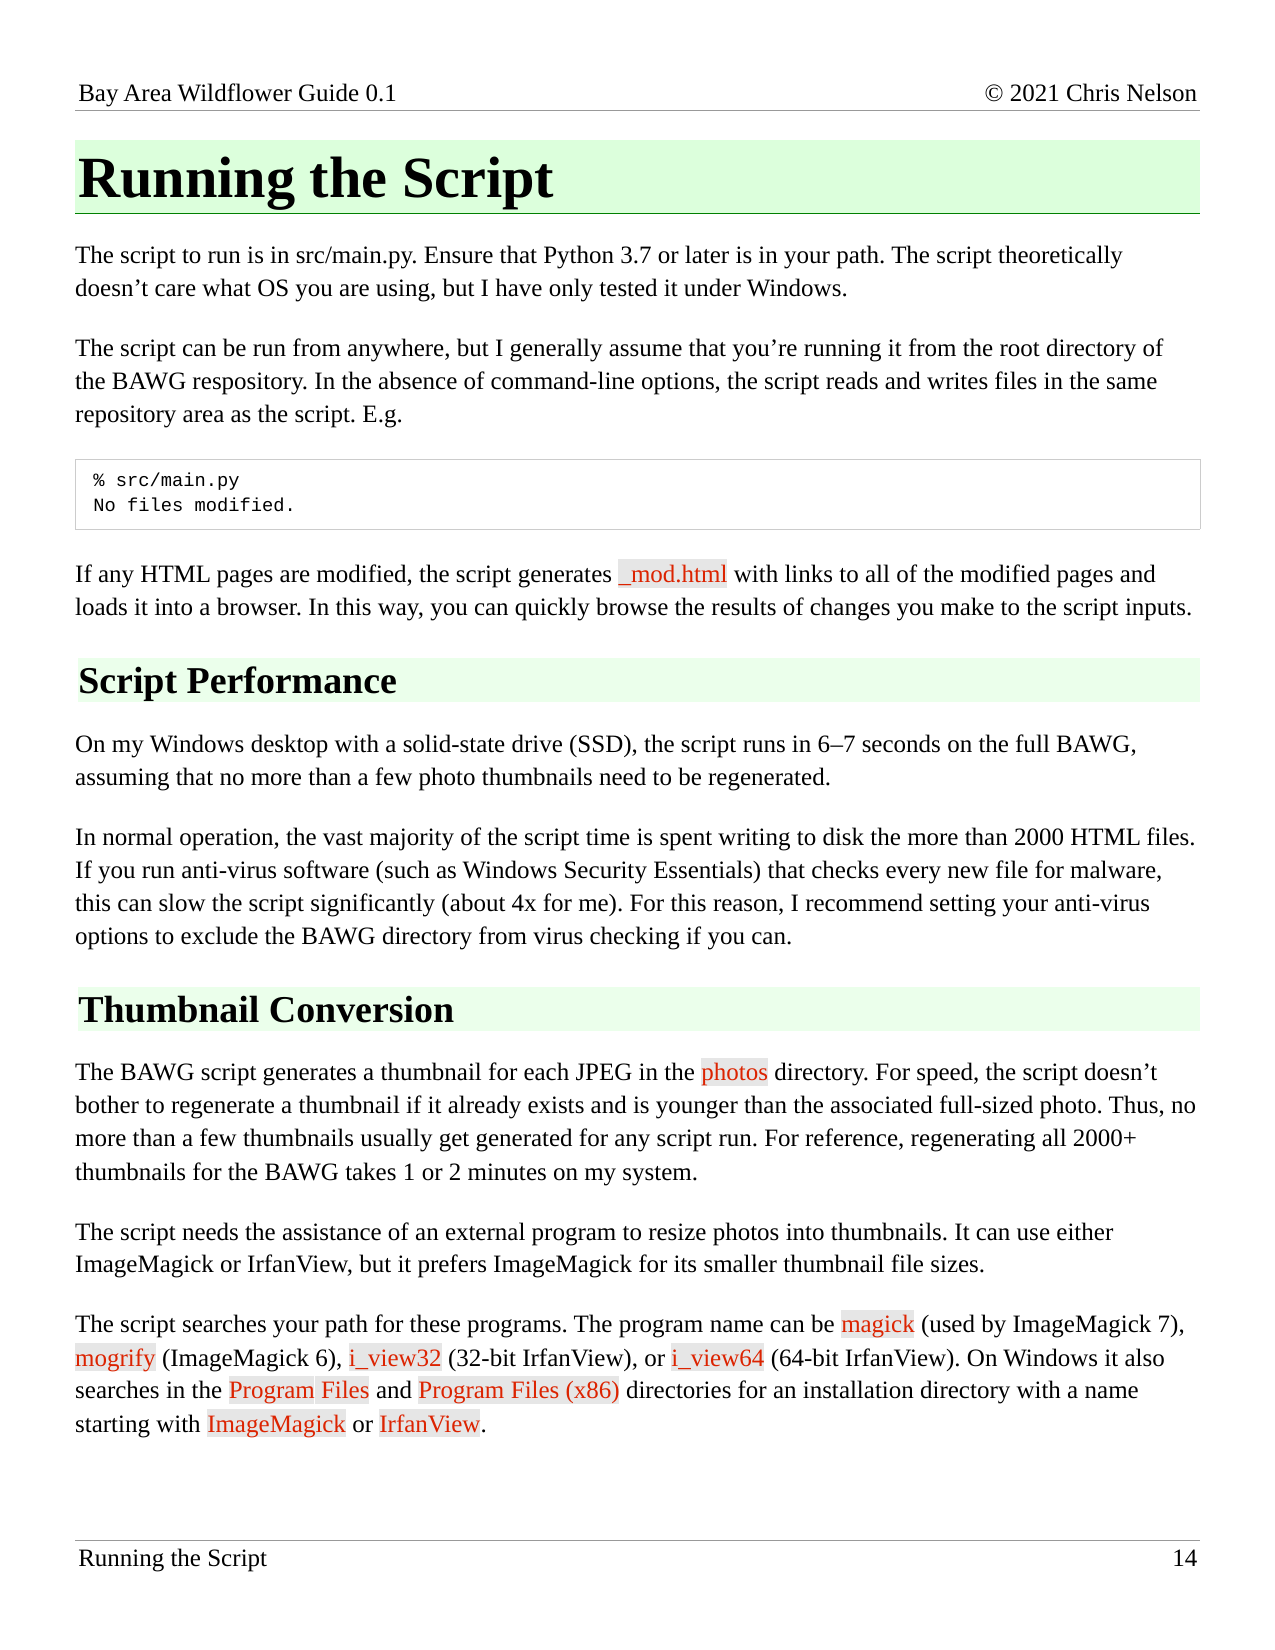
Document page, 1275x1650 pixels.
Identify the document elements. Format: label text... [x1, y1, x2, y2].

subtitle Running the Script [75, 140, 1200, 213]
text % src/main.py [76, 460, 1200, 483]
subtitle Script Performance [78, 658, 1200, 702]
text If any HTML pages are modified, the script generates _mod.html with links to all of the modified pages and loads it into a browser. In this way, you can quickly browse the results of changes you make to the script inputs. [75, 559, 1200, 621]
text On my Windows desktop with a solid-state drive (SSD), the script runs in 6–7 seconds on the full BAWG, assuming that no more than a few photo thumbnails need to be regenerated. [75, 729, 1200, 791]
text The script to run is in src/main.py. Ensure that Python 3.7 or later is in your path. The script theoretically doesn’t care what OS you are using, but I have only tested it under Windows. [75, 240, 1200, 302]
text No files modified. [76, 483, 1200, 529]
text The script needs the assistance of an external program to resize photos into thumbnails. It can use either ImageMagick or IrfanView, but it prefers ImageMagick for its smaller thumbnail file sizes. [75, 1217, 1200, 1278]
text The script searches your path for these programs. The program name can be magick (used by ImageMagick 7), mogrify (ImageMagick 6), i_view32 (32-bit IrfanView), or i_view64 (64-bit IrfanView). On Windows it also searches in the Program Files and Program Files (x86) directories for an installation directory with a name starting with ImageMagick or IrfanView. [75, 1309, 1200, 1437]
text The script can be run from anywhere, but I generally assume that you’re running it from the root directory of the BAWG respository. In the absence of command-line options, the script reads and writes files in the same repository area as the script. E.g. [75, 333, 1200, 428]
subtitle Thumbnail Conversion [78, 987, 1200, 1031]
text In normal operation, the vast majority of the script time is spent writing to disk the more than 2000 HTML files. If you run anti-virus software (such as Windows Security Essentials) that checks every new file for malware, this can slow the script significantly (about 4x for me). For this reason, I recommend setting your anti-virus options to exclude the BAWG directory from virus checking if you can. [75, 822, 1200, 949]
text The BAWG script generates a thumbnail for each JPEG in the photos directory. For speed, the script doesn’t bother to regenerate a thumbnail if it already exists and is younger than the associated full-sized photo. Thus, no more than a few thumbnails usually get generated for any script run. For reference, regenerating all 2000+ thumbnails for the BAWG takes 1 or 2 minutes on my system. [75, 1057, 1200, 1185]
